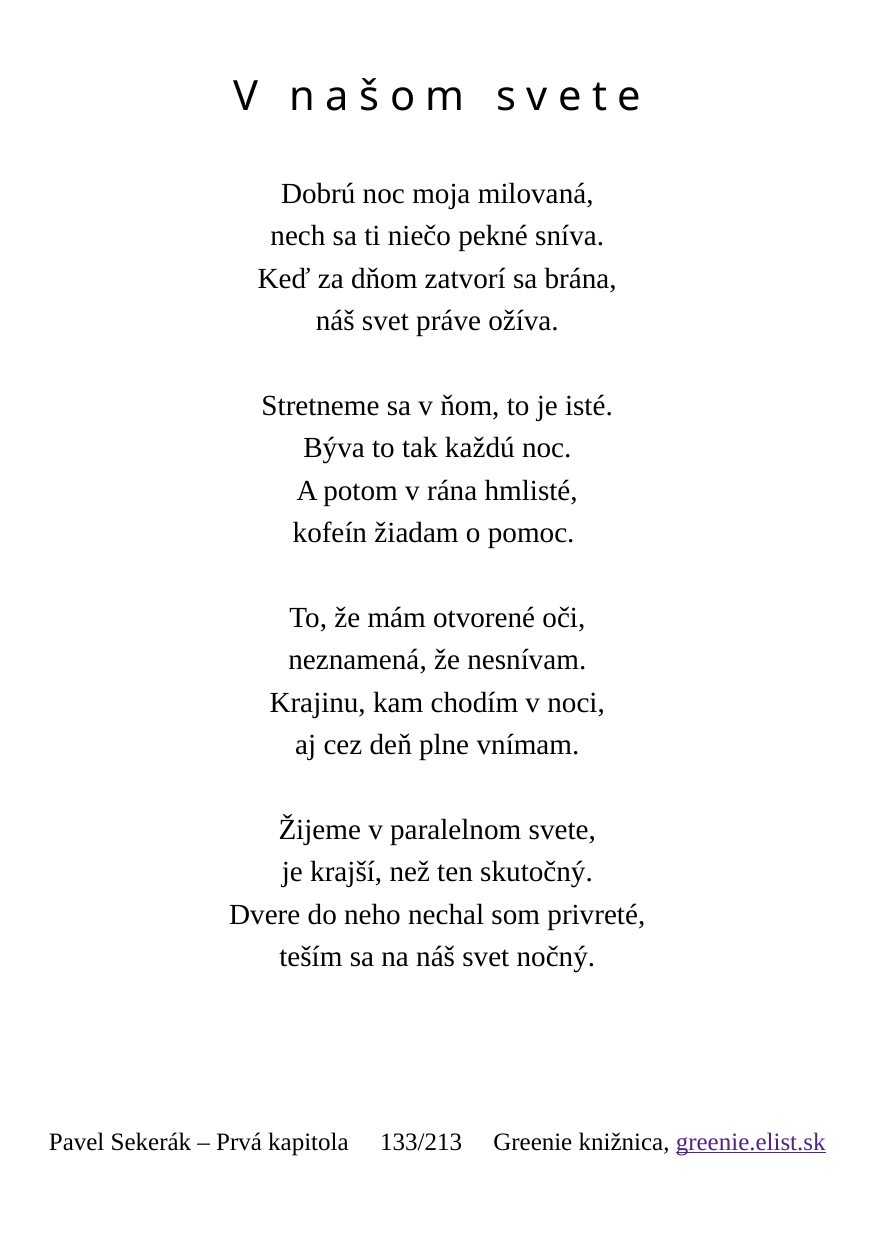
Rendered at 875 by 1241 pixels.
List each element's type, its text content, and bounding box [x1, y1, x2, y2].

text Keď za dňom zatvorí sa brána, [41, 261, 833, 294]
text A potom v rána hmlisté, [41, 473, 833, 506]
text kofeín žiadam o pomoc. [41, 515, 833, 549]
text Krajinu, kam chodím v noci, [41, 685, 833, 718]
subtitle V našom svete [41, 66, 833, 123]
text To, že mám otvorené oči, [41, 600, 833, 633]
text nech sa ti niečo pekné sníva. [41, 218, 833, 252]
text neznamená, že nesnívam. [41, 642, 833, 676]
text Stretneme sa v ňom, to je isté. [41, 388, 833, 422]
text teším sa na náš svet nočný. [41, 939, 833, 973]
text Býva to tak každú noc. [41, 430, 833, 464]
text aj cez deň plne vnímam. [41, 727, 833, 761]
text Dobrú noc moja milovaná, [41, 176, 833, 209]
text je krajší, než ten skutočný. [41, 854, 833, 888]
text Žijeme v paralelnom svete, [41, 812, 833, 846]
text Dvere do neho nechal som privreté, [41, 897, 833, 930]
text náš svet práve ožíva. [41, 303, 833, 337]
